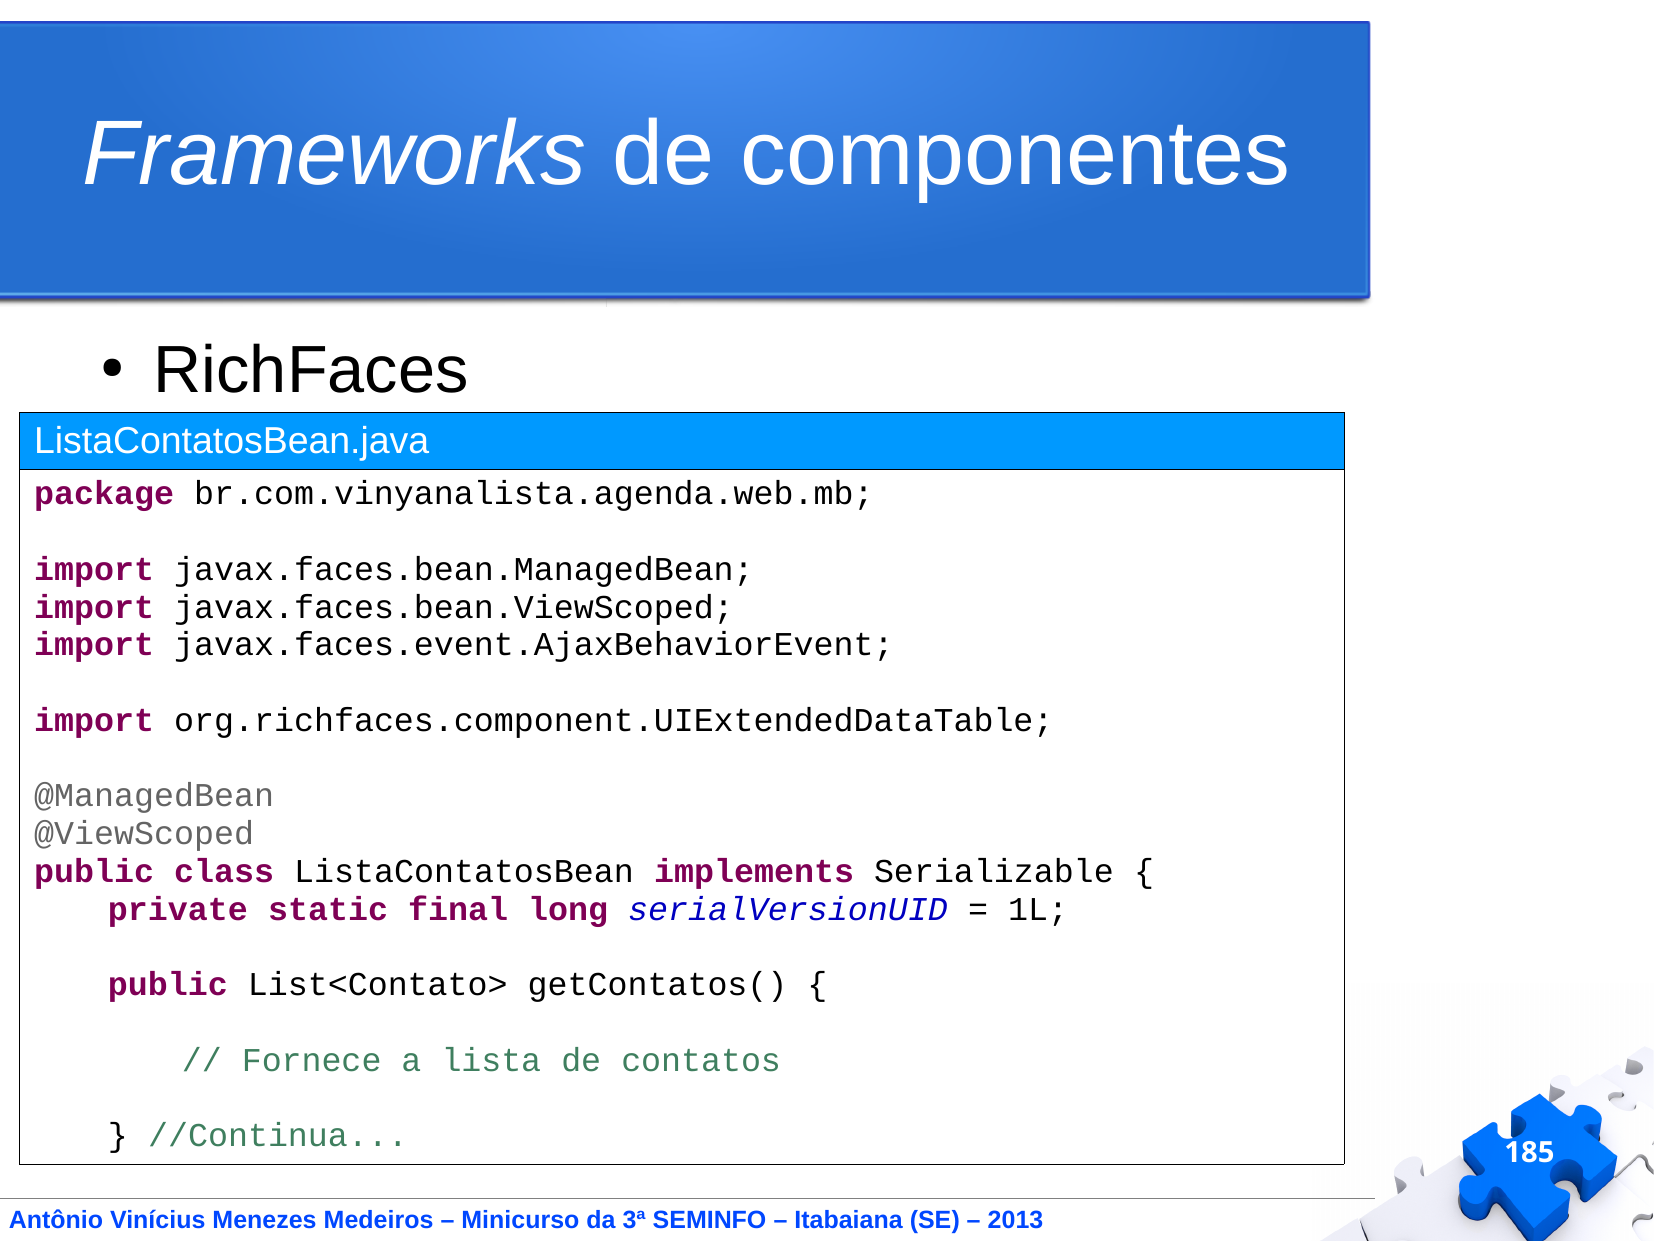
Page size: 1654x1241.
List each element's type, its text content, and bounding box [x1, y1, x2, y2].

table_header ListaContatosBean.java [20, 413, 1344, 469]
picture [0, 21, 1375, 307]
title Frameworks de componentes [82, 49, 1323, 257]
picture [1311, 983, 1654, 1241]
list RichFaces [82, 332, 1356, 1182]
table_cell package br.com.vinyanalista.agenda.web.mb; import javax.faces.bean.ManagedBean; import javax.faces.bean.ViewScoped; import javax.faces.event.AjaxBehaviorEvent; import org.richfaces.component.UIExtendedDataTable; @ManagedBean @ViewScoped public class ListaContatosBean implements Serializable { private static final long serialVersionUID = 1L; public List<Contato> getContatos() { // Fornece a lista de contatos } //Continua... [20, 470, 1344, 1164]
